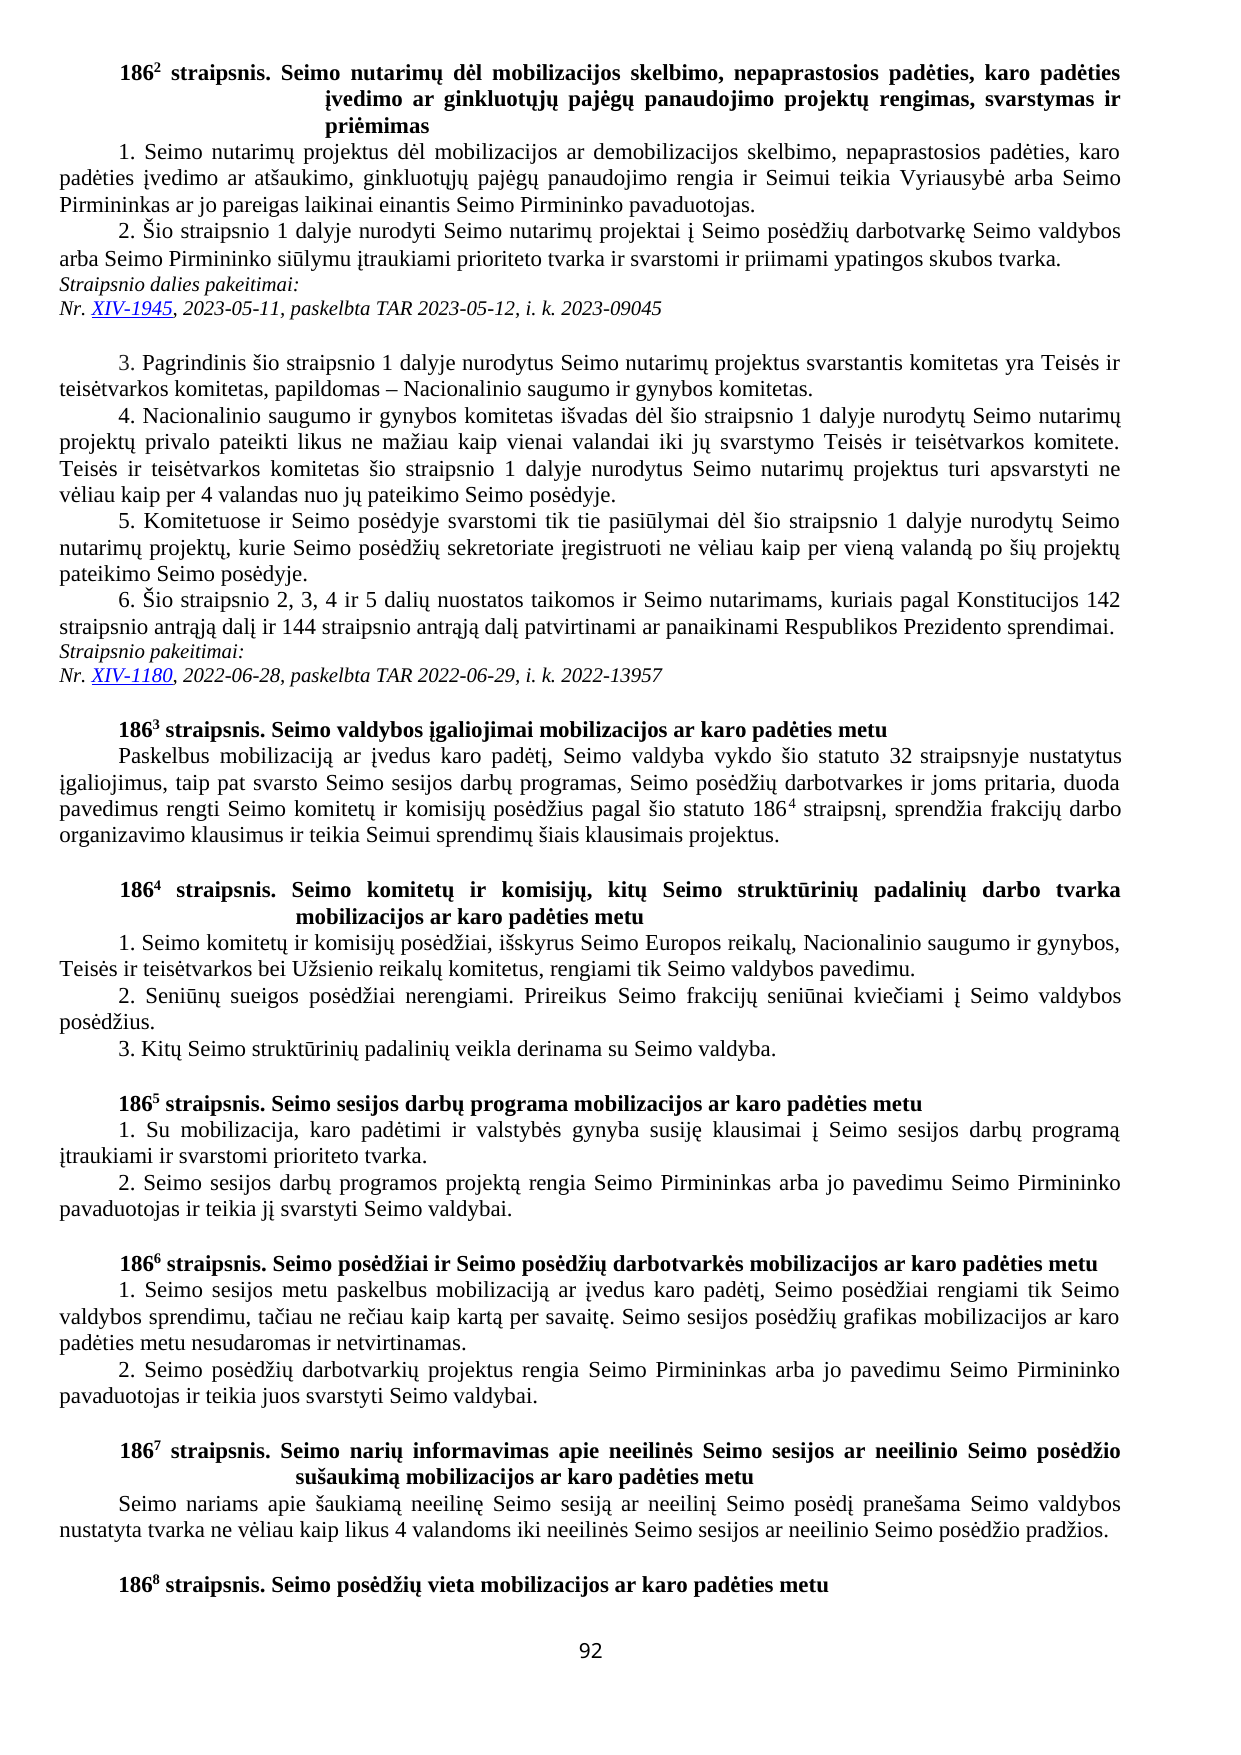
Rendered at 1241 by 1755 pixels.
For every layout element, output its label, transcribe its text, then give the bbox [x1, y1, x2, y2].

text Nr. XIV-1945, 2023-05-11, paskelbta TAR 2023-05-12, i. k. 2023-09045 [59, 296, 1122, 320]
text 1. Seimo komitetų ir komisijų posėdžiai, išskyrus Seimo Europos reikalų, Nacionalinio saugumo ir gynybos, Teisės ir teisėtvarkos bei Užsienio reikalų komitetus, rengiami tik Seimo valdybos pavedimu. [59, 929, 1122, 982]
text Straipsnio dalies pakeitimai: [59, 272, 1122, 296]
text 2. Seniūnų sueigos posėdžiai nerengiami. Prireikus Seimo frakcijų seniūnai kviečiami į Seimo valdybos posėdžius. [59, 982, 1122, 1034]
text 1863 straipsnis. Seimo valdybos įgaliojimai mobilizacijos ar karo padėties metu [59, 716, 1122, 742]
text 1868 straipsnis. Seimo posėdžių vieta mobilizacijos ar karo padėties metu [59, 1571, 1122, 1598]
text 1. Seimo sesijos metu paskelbus mobilizaciją ar įvedus karo padėtį, Seimo posėdžiai rengiami tik Seimo valdybos sprendimu, tačiau ne rečiau kaip kartą per savaitę. Seimo sesijos posėdžių grafikas mobilizacijos ar karo padėties metu nesudaromas ir netvirtinamas. [59, 1277, 1122, 1356]
text Straipsnio pakeitimai: [59, 639, 1122, 663]
text 1862 straipsnis. Seimo nutarimų dėl mobilizacijos skelbimo, nepaprastosios padėties, karo padėties įvedimo ar ginkluotųjų pajėgų panaudojimo projektų rengimas, svarstymas ir priėmimas [119, 59, 1122, 138]
text 1866 straipsnis. Seimo posėdžiai ir Seimo posėdžių darbotvarkės mobilizacijos ar karo padėties metu [119, 1250, 1122, 1277]
text 4. Nacionalinio saugumo ir gynybos komitetas išvadas dėl šio straipsnio 1 dalyje nurodytų Seimo nutarimų projektų privalo pateikti likus ne mažiau kaip vienai valandai iki jų svarstymo Teisės ir teisėtvarkos komitete. Teisės ir teisėtvarkos komitetas šio straipsnio 1 dalyje nurodytus Seimo nutarimų projektus turi apsvarstyti ne vėliau kaip per 4 valandas nuo jų pateikimo Seimo posėdyje. [59, 402, 1122, 507]
text 1864 straipsnis. Seimo komitetų ir komisijų, kitų Seimo struktūrinių padalinių darbo tvarka mobilizacijos ar karo padėties metu [119, 876, 1122, 929]
text 2. Šio straipsnio 1 dalyje nurodyti Seimo nutarimų projektai į Seimo posėdžių darbotvarkę Seimo valdybos arba Seimo Pirmininko siūlymu įtraukiami prioriteto tvarka ir svarstomi ir priimami ypatingos skubos tvarka. [59, 217, 1122, 272]
text 6. Šio straipsnio 2, 3, 4 ir 5 dalių nuostatos taikomos ir Seimo nutarimams, kuriais pagal Konstitucijos 142 straipsnio antrąją dalį ir 144 straipsnio antrąją dalį patvirtinami ar panaikinami Respublikos Prezidento sprendimai. [59, 586, 1122, 639]
text 1. Su mobilizacija, karo padėtimi ir valstybės gynyba susiję klausimai į Seimo sesijos darbų programą įtraukiami ir svarstomi prioriteto tvarka. [59, 1116, 1122, 1169]
text 1865 straipsnis. Seimo sesijos darbų programa mobilizacijos ar karo padėties metu [59, 1090, 1122, 1116]
text 1867 straipsnis. Seimo narių informavimas apie neeilinės Seimo sesijos ar neeilinio Seimo posėdžio sušaukimą mobilizacijos ar karo padėties metu [119, 1437, 1122, 1490]
text Nr. XIV-1180, 2022-06-28, paskelbta TAR 2022-06-29, i. k. 2022-13957 [59, 663, 1122, 687]
text Paskelbus mobilizaciją ar įvedus karo padėtį, Seimo valdyba vykdo šio statuto 32 straipsnyje nustatytus įgaliojimus, taip pat svarsto Seimo sesijos darbų programas, Seimo posėdžių darbotvarkes ir joms pritaria, duoda pavedimus rengti Seimo komitetų ir komisijų posėdžius pagal šio statuto 1864 straipsnį, sprendžia frakcijų darbo organizavimo klausimus ir teikia Seimui sprendimų šiais klausimais projektus. [59, 742, 1122, 848]
text 3. Kitų Seimo struktūrinių padalinių veikla derinama su Seimo valdyba. [59, 1034, 1122, 1061]
text Seimo nariams apie šaukiamą neeilinę Seimo sesiją ar neeilinį Seimo posėdį pranešama Seimo valdybos nustatyta tvarka ne vėliau kaip likus 4 valandoms iki neeilinės Seimo sesijos ar neeilinio Seimo posėdžio pradžios. [59, 1490, 1122, 1542]
text 3. Pagrindinis šio straipsnio 1 dalyje nurodytus Seimo nutarimų projektus svarstantis komitetas yra Teisės ir teisėtvarkos komitetas, papildomas – Nacionalinio saugumo ir gynybos komitetas. [59, 349, 1122, 402]
text 5. Komitetuose ir Seimo posėdyje svarstomi tik tie pasiūlymai dėl šio straipsnio 1 dalyje nurodytų Seimo nutarimų projektų, kurie Seimo posėdžių sekretoriate įregistruoti ne vėliau kaip per vieną valandą po šių projektų pateikimo Seimo posėdyje. [59, 507, 1122, 586]
text 2. Seimo sesijos darbų programos projektą rengia Seimo Pirmininkas arba jo pavedimu Seimo Pirmininko pavaduotojas ir teikia jį svarstyti Seimo valdybai. [59, 1169, 1122, 1221]
text 1. Seimo nutarimų projektus dėl mobilizacijos ar demobilizacijos skelbimo, nepaprastosios padėties, karo padėties įvedimo ar atšaukimo, ginkluotųjų pajėgų panaudojimo rengia ir Seimui teikia Vyriausybė arba Seimo Pirmininkas ar jo pareigas laikinai einantis Seimo Pirmininko pavaduotojas. [59, 138, 1122, 217]
text 2. Seimo posėdžių darbotvarkių projektus rengia Seimo Pirmininkas arba jo pavedimu Seimo Pirmininko pavaduotojas ir teikia juos svarstyti Seimo valdybai. [59, 1356, 1122, 1408]
